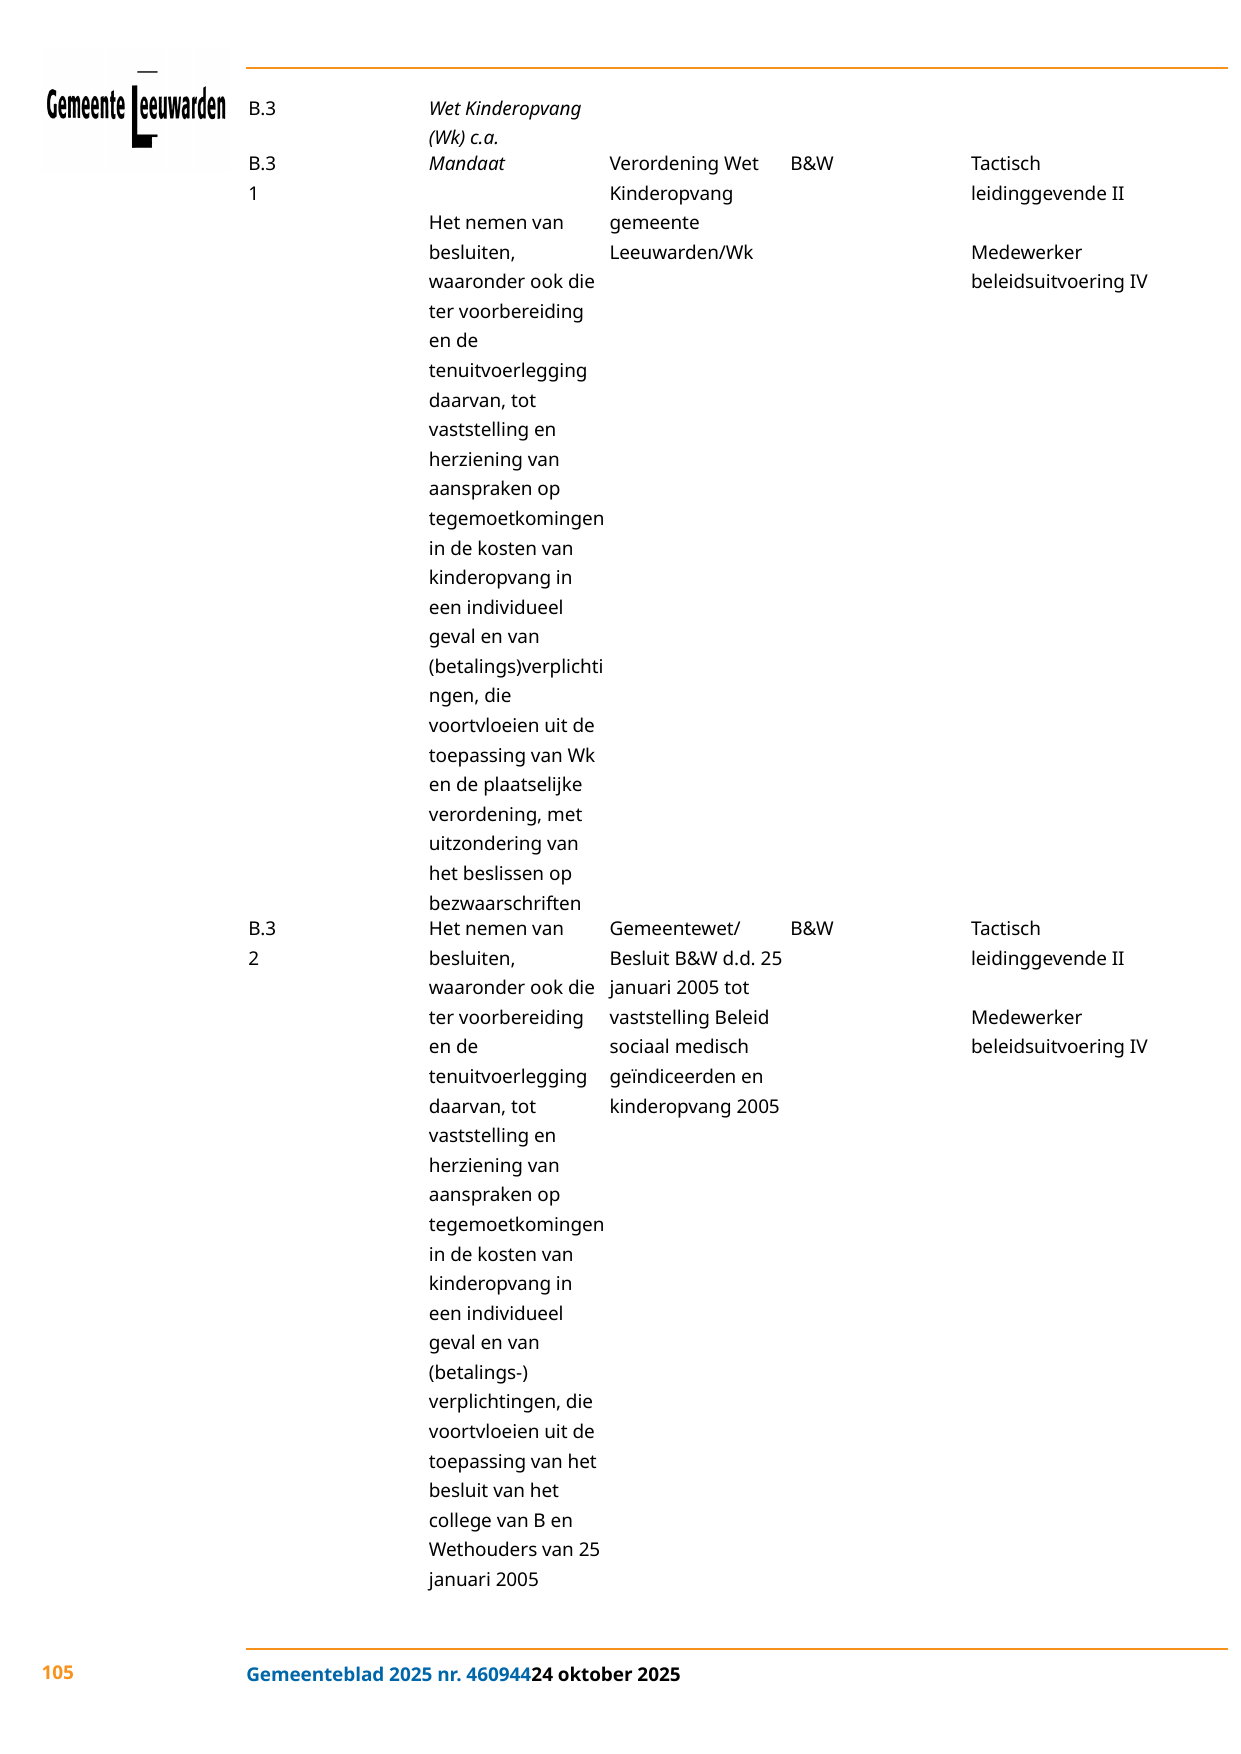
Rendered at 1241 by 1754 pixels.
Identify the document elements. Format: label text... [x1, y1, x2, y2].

table_cell [971, 95, 1152, 150]
table_cell Verordening Wet Kinderopvang gemeente Leeuwarden/Wk [609, 150, 790, 915]
picture [41, 47, 231, 172]
table_cell Wet Kinderopvang (Wk) c.a. [429, 95, 609, 150]
table_cell [790, 95, 971, 150]
table_cell B&W [790, 150, 971, 915]
table_cell Mandaat Het nemen van besluiten, waaronder ook die ter voorbereiding en de tenuitvoerlegging daarvan, tot vaststelling en herziening van aanspraken op tegemoetkomingen in de kosten van kinderopvang in een individueel geval en van (betalings)verplichtingen, die voortvloeien uit de toepassing van Wk en de plaatselijke verordening, met uitzondering van het beslissen op bezwaarschriften [429, 150, 609, 915]
table_cell Tactisch leidinggevende II Medewerker beleidsuitvoering IV [971, 915, 1152, 1592]
table_cell [609, 95, 790, 150]
table_cell Tactisch leidinggevende II Medewerker beleidsuitvoering IV [971, 150, 1152, 915]
table_cell Het nemen van besluiten, waaronder ook die ter voorbereiding en de tenuitvoerlegging daarvan, tot vaststelling en herziening van aanspraken op tegemoetkomingen in de kosten van kinderopvang in een individueel geval en van (betalings-) verplichtingen, die voortvloeien uit de toepassing van het besluit van het college van B en Wethouders van 25 januari 2005 [429, 915, 609, 1592]
table_cell Gemeentewet/ Besluit B&W d.d. 25 januari 2005 tot vaststelling Beleid sociaal medisch geïndiceerden en kinderopvang 2005 [609, 915, 790, 1592]
table_cell B.3 1 [248, 150, 429, 915]
table_cell B.3 [248, 95, 429, 150]
table_cell B&W [790, 915, 971, 1592]
table_cell B.3 2 [248, 915, 429, 1592]
